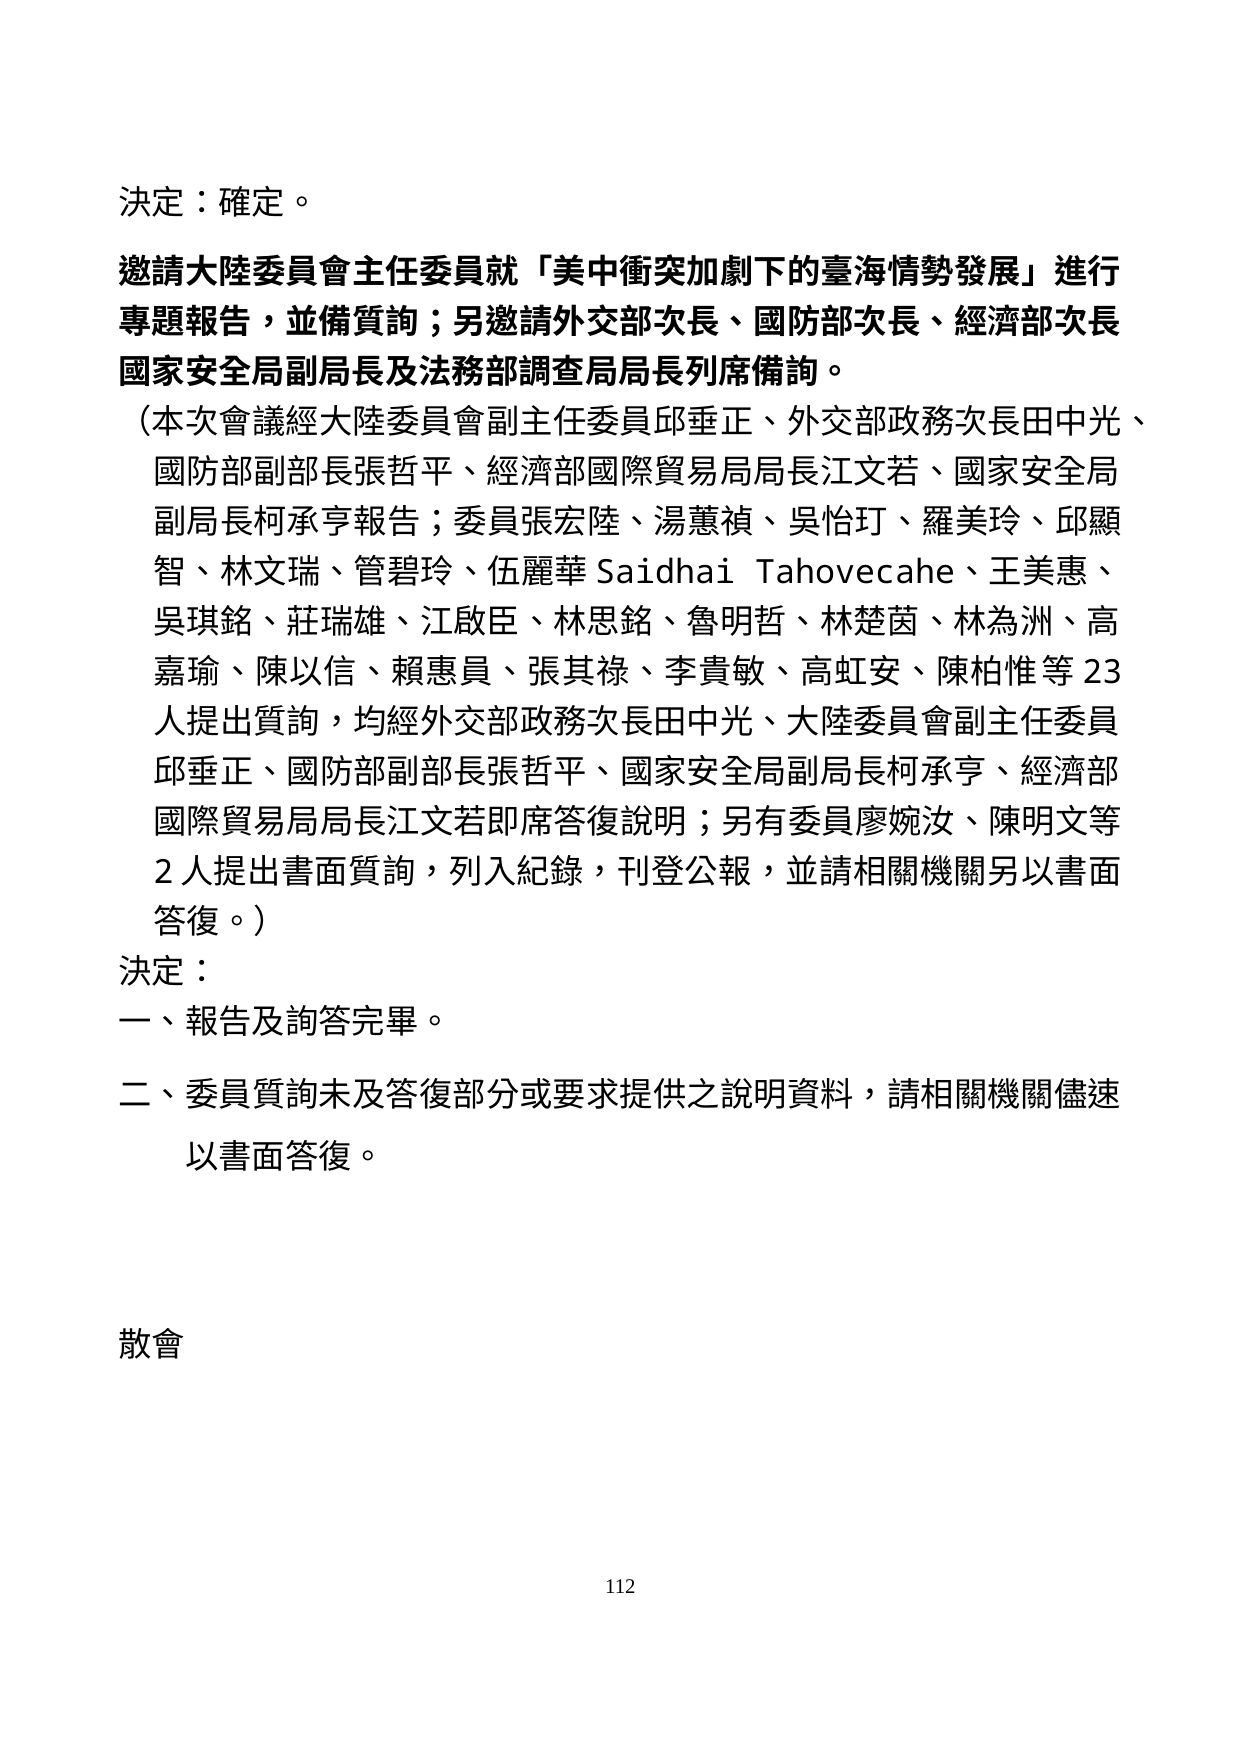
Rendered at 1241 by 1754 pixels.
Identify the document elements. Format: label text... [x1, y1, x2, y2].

text （本次會議經大陸委員會副主任委員邱垂正、外交部政務次長田中光、國防部副部長張哲平、經濟部國際貿易局局長江文若、國家安全局副局長柯承亨報告；委員張宏陸、湯蕙禎、吳怡玎、羅美玲、邱顯智、林文瑞、管碧玲、伍麗華Saidhai Tahovecahe、王美惠、吳琪銘、莊瑞雄、江啟臣、林思銘、魯明哲、林楚茵、林為洲、高嘉瑜、陳以信、賴惠員、張其祿、李貴敏、高虹安、陳柏惟等23人提出質詢，均經外交部政務次長田中光、大陸委員會副主任委員邱垂正、國防部副部長張哲平、國家安全局副局長柯承亨、經濟部國際貿易局局長江文若即席答復說明；另有委員廖婉汝、陳明文等2人提出書面質詢，列入紀錄，刊登公報，並請相關機關另以書面答復。） [118, 393, 1122, 943]
text 散會 [118, 1300, 1122, 1362]
text 決定： [118, 943, 1122, 993]
text 邀請大陸委員會主任委員就「美中衝突加劇下的臺海情勢發展」進行專題報告，並備質詢；另邀請外交部次長、國防部次長、經濟部次長、國家安全局副局長及法務部調查局局長列席備詢。 [118, 243, 1122, 393]
text 決定：確定。 [118, 175, 1127, 225]
text 一、報告及詢答完畢。 [118, 993, 1122, 1043]
text 二、委員質詢未及答復部分或要求提供之說明資料，請相關機關儘速以書面答復。 [118, 1050, 1122, 1175]
